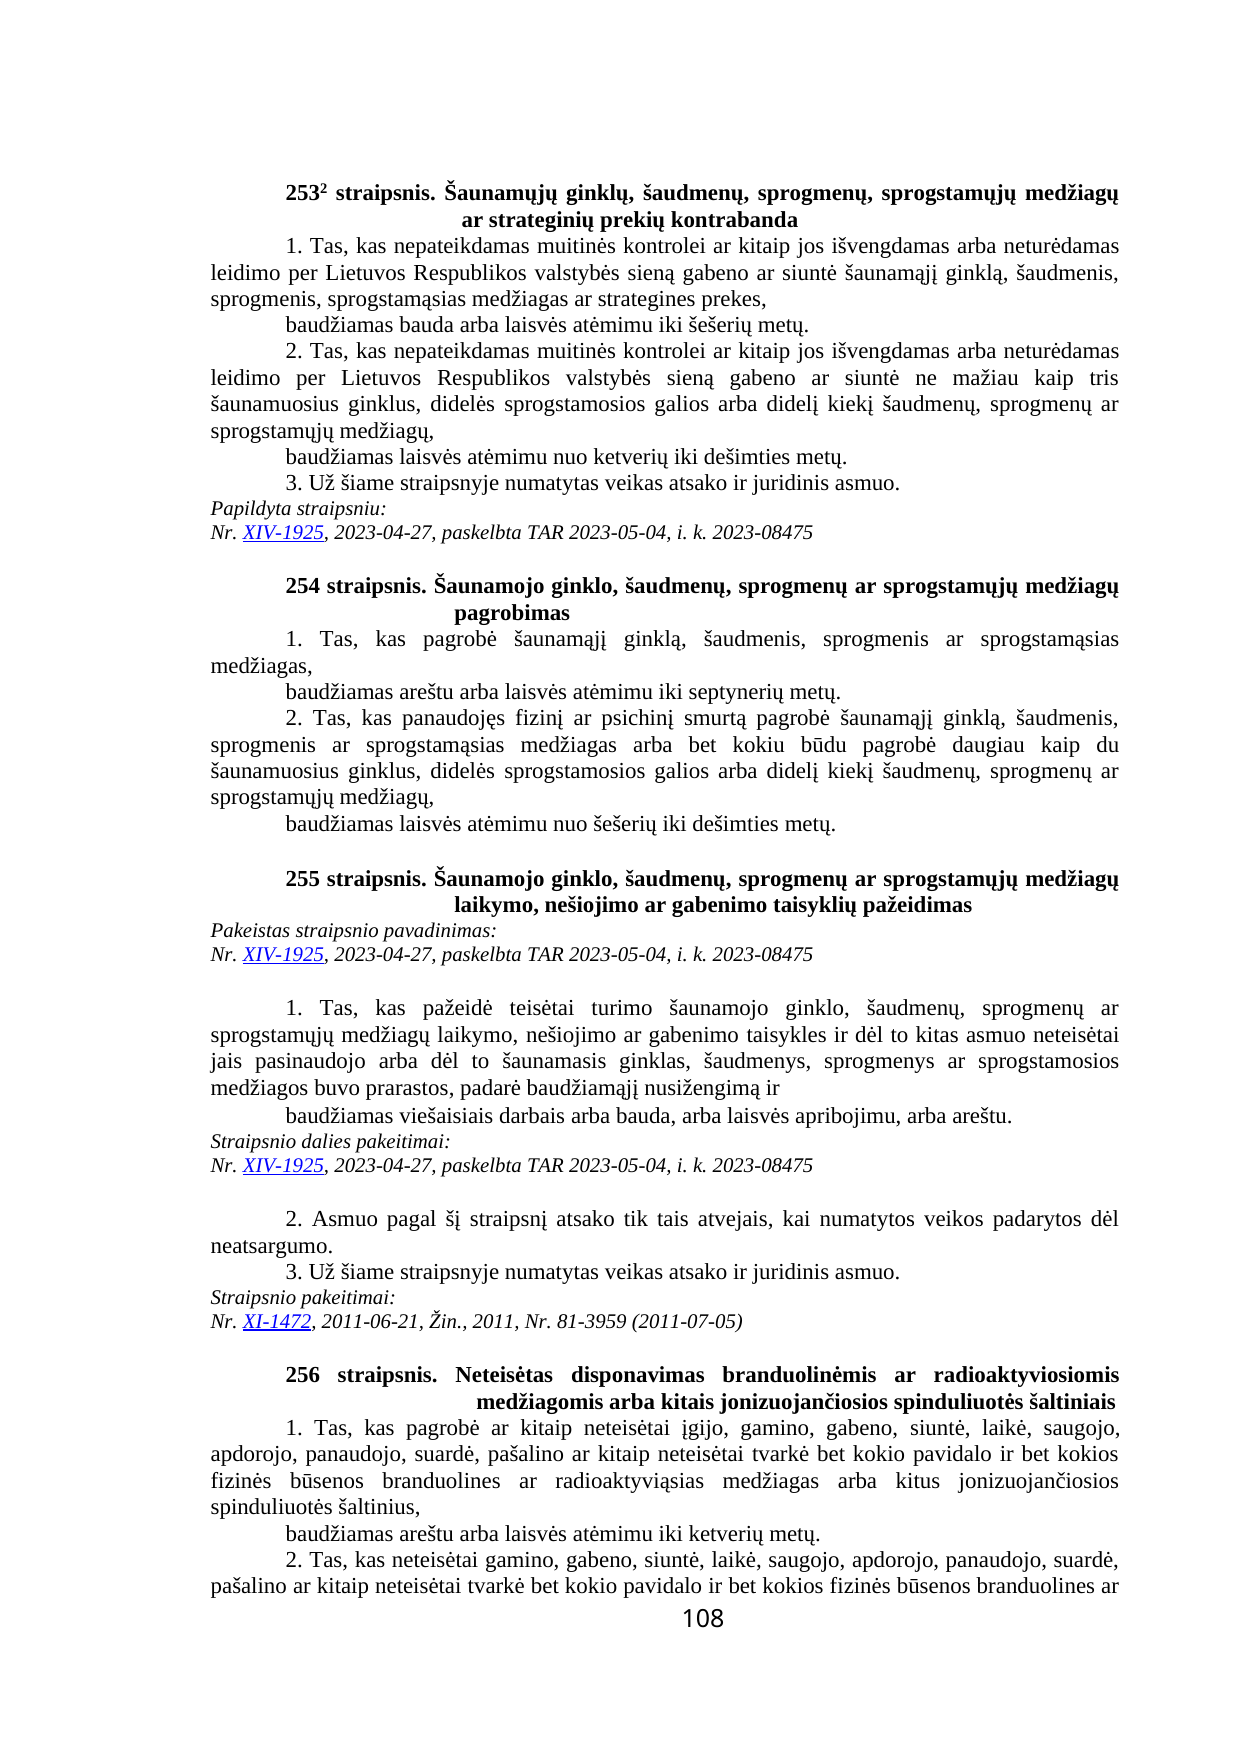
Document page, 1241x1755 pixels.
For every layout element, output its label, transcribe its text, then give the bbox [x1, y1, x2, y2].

text 2. Tas, kas neteisėtai gamino, gabeno, siuntė, laikė, saugojo, apdorojo, panaudojo, suardė, pašalino ar kitaip neteisėtai tvarkė bet kokio pavidalo ir bet kokios fizinės būsenos branduolines ar [210, 1546, 1120, 1599]
text Straipsnio pakeitimai: [210, 1284, 1120, 1309]
text 2. Tas, kas nepateikdamas muitinės kontrolei ar kitaip jos išvengdamas arba neturėdamas leidimo per Lietuvos Respublikos valstybės sieną gabeno ar siuntė ne mažiau kaip tris šaunamuosius ginklus, didelės sprogstamosios galios arba didelį kiekį šaudmenų, sprogmenų ar sprogstamųjų medžiagų, [210, 338, 1120, 443]
text 1. Tas, kas pagrobė šaunamąjį ginklą, šaudmenis, sprogmenis ar sprogstamąsias medžiagas, [210, 625, 1120, 678]
text baudžiamas bauda arba laisvės atėmimu iki šešerių metų. [210, 311, 1120, 338]
text 256 straipsnis. Neteisėtas disponavimas branduolinėmis ar radioaktyviosiomis medžiagomis arba kitais jonizuojančiosios spinduliuotės šaltiniais [285, 1361, 1120, 1414]
text 1. Tas, kas pagrobė ar kitaip neteisėtai įgijo, gamino, gabeno, siuntė, laikė, saugojo, apdorojo, panaudojo, suardė, pašalino ar kitaip neteisėtai tvarkė bet kokio pavidalo ir bet kokios fizinės būsenos branduolines ar radioaktyviąsias medžiagas arba kitus jonizuojančiosios spinduliuotės šaltinius, [210, 1414, 1120, 1519]
text Straipsnio dalies pakeitimai: [210, 1129, 1120, 1153]
text baudžiamas laisvės atėmimu nuo ketverių iki dešimties metų. [210, 443, 1120, 469]
text 254 straipsnis. Šaunamojo ginklo, šaudmenų, sprogmenų ar sprogstamųjų medžiagų pagrobimas [285, 573, 1120, 625]
text 2532 straipsnis. Šaunamųjų ginklų, šaudmenų, sprogmenų, sprogstamųjų medžiagų ar strateginių prekių kontrabanda [285, 179, 1120, 232]
text 1. Tas, kas nepateikdamas muitinės kontrolei ar kitaip jos išvengdamas arba neturėdamas leidimo per Lietuvos Respublikos valstybės sieną gabeno ar siuntė šaunamąjį ginklą, šaudmenis, sprogmenis, sprogstamąsias medžiagas ar strategines prekes, [210, 232, 1120, 311]
text Nr. XIV-1925, 2023-04-27, paskelbta TAR 2023-05-04, i. k. 2023-08475 [210, 1153, 1120, 1177]
text baudžiamas areštu arba laisvės atėmimu iki septynerių metų. [210, 678, 1120, 704]
text Nr. XIV-1925, 2023-04-27, paskelbta TAR 2023-05-04, i. k. 2023-08475 [210, 942, 1120, 966]
text 2. Tas, kas panaudojęs fizinį ar psichinį smurtą pagrobė šaunamąjį ginklą, šaudmenis, sprogmenis ar sprogstamąsias medžiagas arba bet kokiu būdu pagrobė daugiau kaip du šaunamuosius ginklus, didelės sprogstamosios galios arba didelį kiekį šaudmenų, sprogmenų ar sprogstamųjų medžiagų, [210, 704, 1120, 810]
text Nr. XI-1472, 2011-06-21, Žin., 2011, Nr. 81-3959 (2011-07-05) [210, 1309, 1120, 1333]
text 3. Už šiame straipsnyje numatytas veikas atsako ir juridinis asmuo. [210, 1258, 1120, 1284]
text 255 straipsnis. Šaunamojo ginklo, šaudmenų, sprogmenų ar sprogstamųjų medžiagų laikymo, nešiojimo ar gabenimo taisyklių pažeidimas [285, 865, 1120, 918]
text Papildyta straipsniu: [210, 496, 1120, 520]
text 3. Už šiame straipsnyje numatytas veikas atsako ir juridinis asmuo. [210, 469, 1120, 496]
text baudžiamas laisvės atėmimu nuo šešerių iki dešimties metų. [210, 810, 1120, 836]
text Nr. XIV-1925, 2023-04-27, paskelbta TAR 2023-05-04, i. k. 2023-08475 [210, 520, 1120, 544]
text 2. Asmuo pagal šį straipsnį atsako tik tais atvejais, kai numatytos veikos padarytos dėl neatsargumo. [210, 1206, 1120, 1258]
text baudžiamas areštu arba laisvės atėmimu iki ketverių metų. [210, 1519, 1120, 1546]
text Pakeistas straipsnio pavadinimas: [210, 918, 1120, 942]
text baudžiamas viešaisiais darbais arba bauda, arba laisvės apribojimu, arba areštu. [210, 1100, 1120, 1129]
text 1. Tas, kas pažeidė teisėtai turimo šaunamojo ginklo, šaudmenų, sprogmenų ar sprogstamųjų medžiagų laikymo, nešiojimo ar gabenimo taisykles ir dėl to kitas asmuo neteisėtai jais pasinaudojo arba dėl to šaunamasis ginklas, šaudmenys, sprogmenys ar sprogstamosios medžiagos buvo prarastos, padarė baudžiamąjį nusižengimą ir [210, 994, 1120, 1100]
